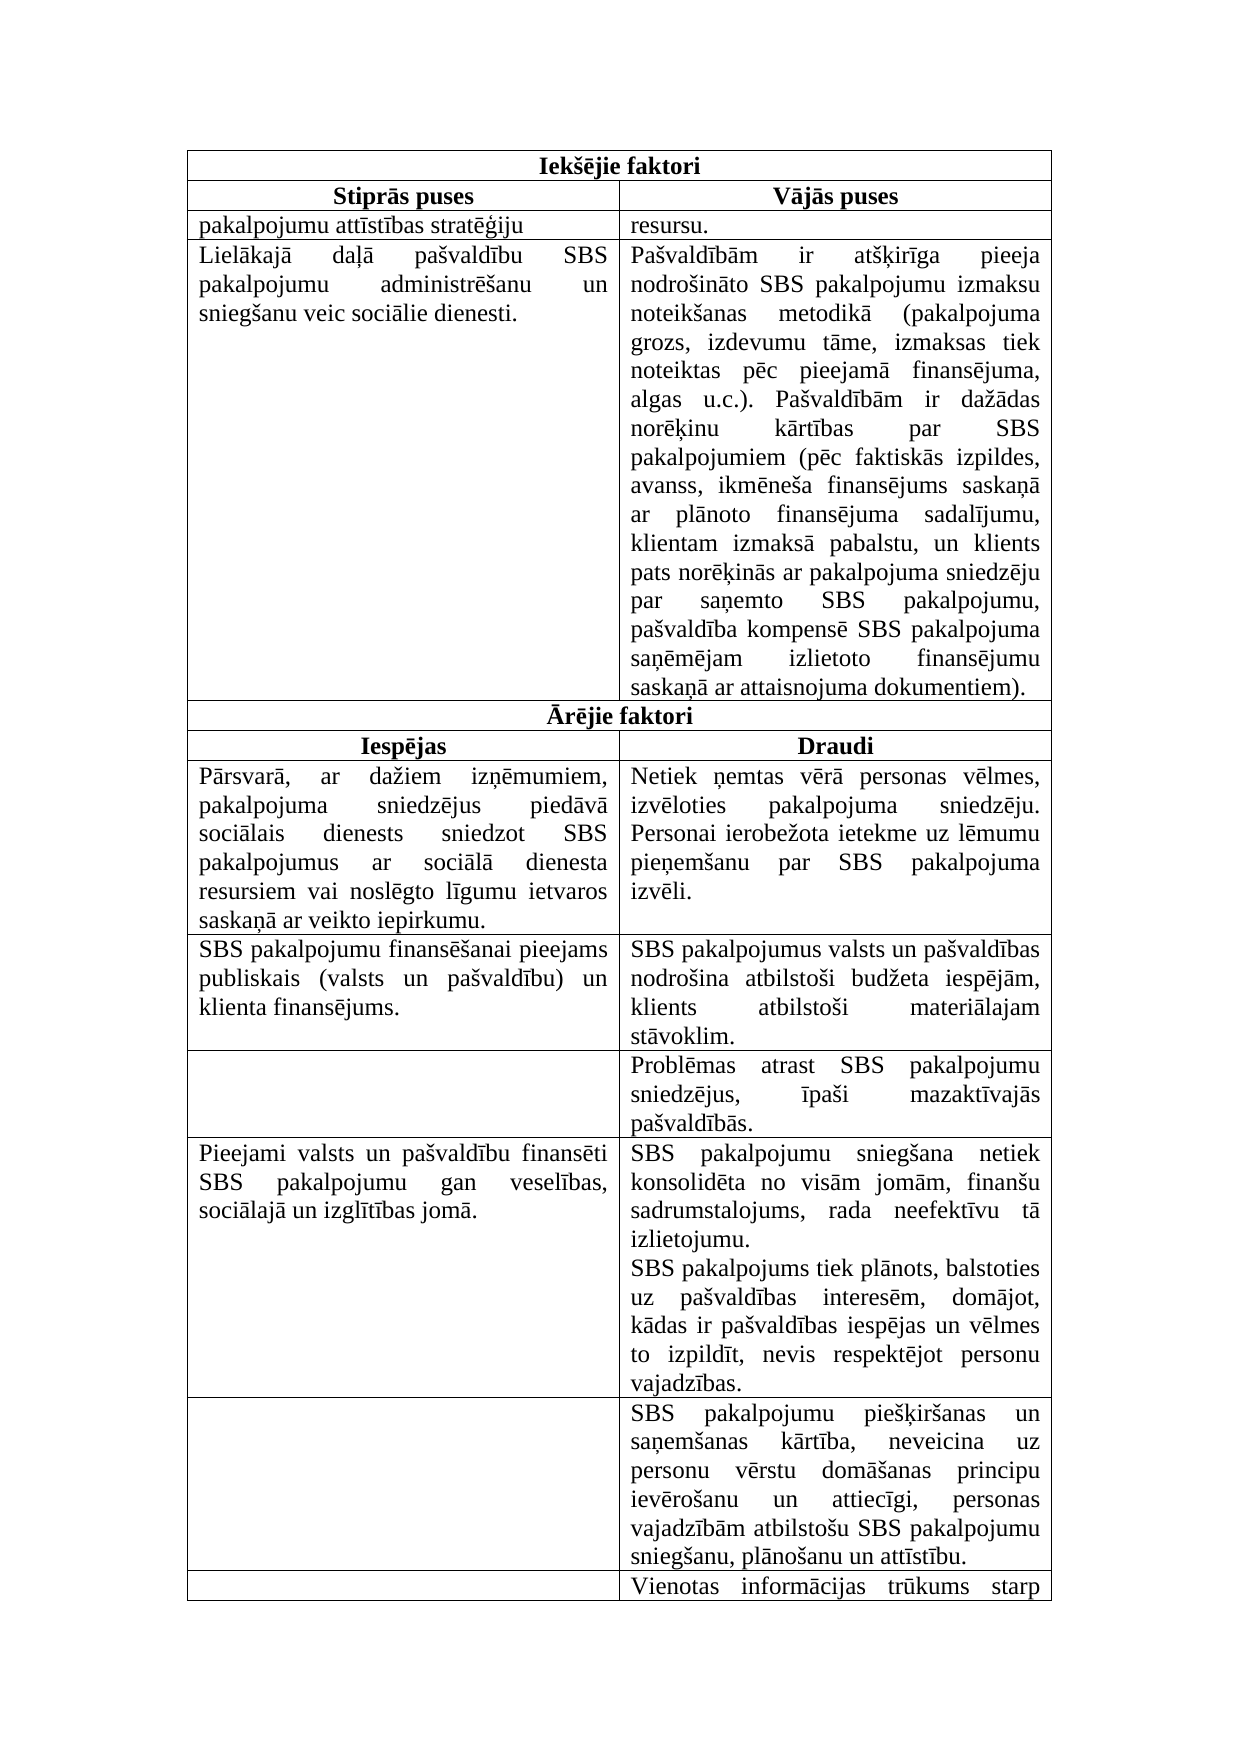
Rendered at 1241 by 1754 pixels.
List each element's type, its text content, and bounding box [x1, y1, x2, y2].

table_cell Draudi [620, 731, 1051, 760]
table_cell [188, 1571, 619, 1600]
table_cell Vājās puses [620, 181, 1051, 209]
table_cell resursu. [620, 211, 1051, 239]
table_cell SBS pakalpojumu piešķiršanas un saņemšanas kārtība, neveicina uz personu vērstu domāšanas principu ievērošanu un attiecīgi, personas vajadzībām atbilstošu SBS pakalpojumu sniegšanu, plānošanu un attīstību. [620, 1398, 1051, 1570]
table_cell SBS pakalpojumus valsts un pašvaldības nodrošina atbilstoši budžeta iespējām, klients atbilstoši materiālajam stāvoklim. [620, 935, 1051, 1049]
table_cell Problēmas atrast SBS pakalpojumu sniedzējus, īpaši mazaktīvajās pašvaldībās. [620, 1051, 1051, 1137]
table_cell [188, 1051, 619, 1137]
table_cell Pieejami valsts un pašvaldību finansēti SBS pakalpojumu gan veselības, sociālajā un izglītības jomā. [188, 1138, 619, 1397]
table_header Iekšējie faktori [188, 151, 1051, 180]
table_cell [188, 1398, 619, 1570]
table_cell SBS pakalpojumu finansēšanai pieejams publiskais (valsts un pašvaldību) un klienta finansējums. [188, 935, 619, 1049]
table_cell Stiprās puses [188, 181, 619, 209]
table_cell Iespējas [188, 731, 619, 760]
table_cell Ārējie faktori [188, 701, 1051, 730]
table_cell Lielākajā daļā pašvaldību SBS pakalpojumu administrēšanu un sniegšanu veic sociālie dienesti. [188, 240, 619, 700]
table_cell Pārsvarā, ar dažiem izņēmumiem, pakalpojuma sniedzējus piedāvā sociālais dienests sniedzot SBS pakalpojumus ar sociālā dienesta resursiem vai noslēgto līgumu ietvaros saskaņā ar veikto iepirkumu. [188, 761, 619, 933]
table_cell SBS pakalpojumu sniegšana netiek konsolidēta no visām jomām, finanšu sadrumstalojums, rada neefektīvu tā izlietojumu. SBS pakalpojums tiek plānots, balstoties uz pašvaldības interesēm, domājot, kādas ir pašvaldības iespējas un vēlmes to izpildīt, nevis respektējot personu vajadzības. [620, 1138, 1051, 1397]
table_cell Vienotas informācijas trūkums starp [620, 1571, 1051, 1600]
table_cell Pašvaldībām ir atšķirīga pieeja nodrošināto SBS pakalpojumu izmaksu noteikšanas metodikā (pakalpojuma grozs, izdevumu tāme, izmaksas tiek noteiktas pēc pieejamā finansējuma, algas u.c.). Pašvaldībām ir dažādas norēķinu kārtības par SBS pakalpojumiem (pēc faktiskās izpildes, avanss, ikmēneša finansējums saskaņā ar plānoto finansējuma sadalījumu, klientam izmaksā pabalstu, un klients pats norēķinās ar pakalpojuma sniedzēju par saņemto SBS pakalpojumu, pašvaldība kompensē SBS pakalpojuma saņēmējam izlietoto finansējumu saskaņā ar attaisnojuma dokumentiem). [620, 240, 1051, 700]
table_cell Netiek ņemtas vērā personas vēlmes, izvēloties pakalpojuma sniedzēju. Personai ierobežota ietekme uz lēmumu pieņemšanu par SBS pakalpojuma izvēli. [620, 761, 1051, 933]
table_cell pakalpojumu attīstības stratēģiju [188, 211, 619, 239]
